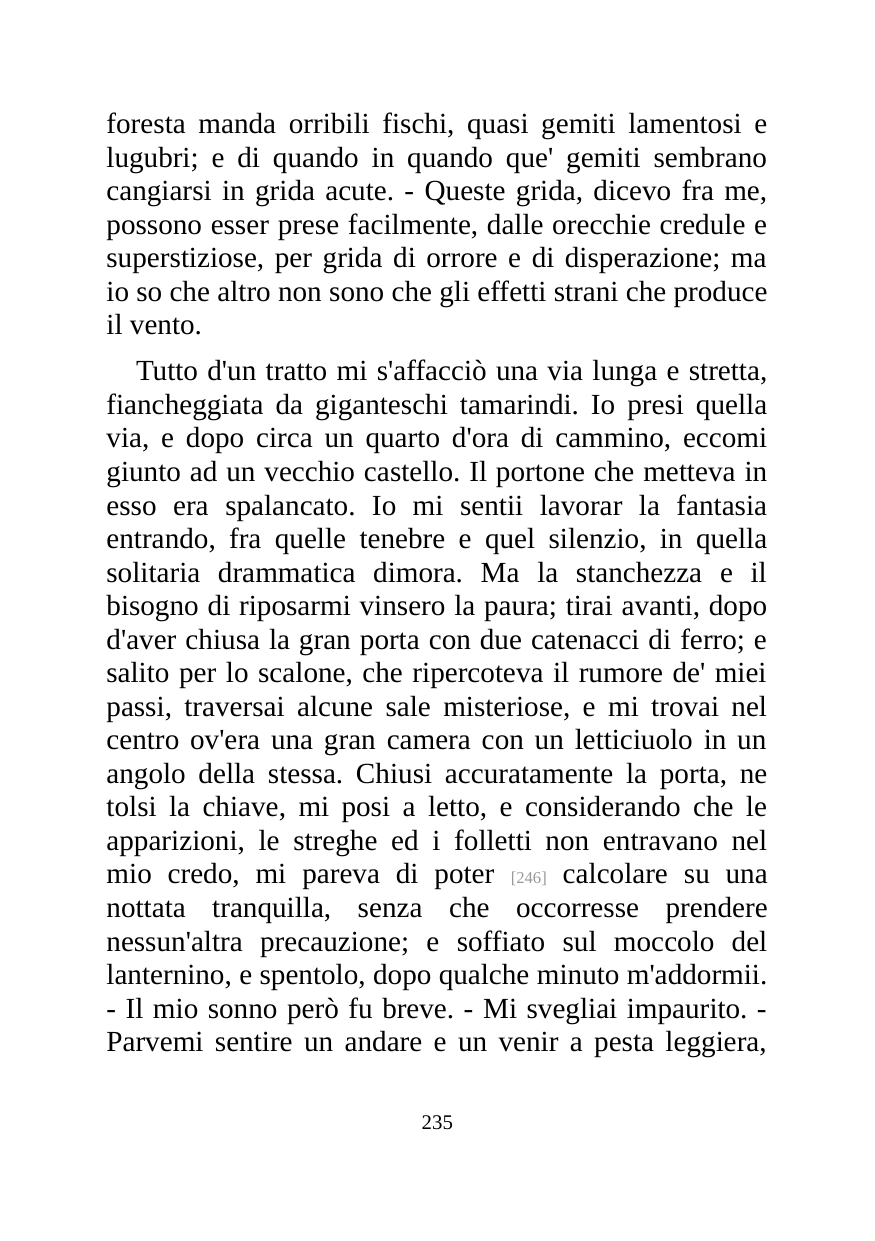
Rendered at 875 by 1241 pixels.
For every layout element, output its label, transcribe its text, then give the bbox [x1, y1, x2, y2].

text foresta manda orribili fischi, quasi gemiti lamentosi e lugubri; e di quando in quando que' gemiti sembrano cangiarsi in grida acute. - Queste grida, dicevo fra me, possono esser prese facilmente, dalle orecchie credule e superstiziose, per grida di orrore e di disperazione; ma io so che altro non sono che gli effetti strani che produce il vento. [106, 106, 768, 341]
text Tutto d'un tratto mi s'affacciò una via lunga e stretta, fiancheggiata da giganteschi tamarindi. Io presi quella via, e dopo circa un quarto d'ora di cammino, eccomi giunto ad un vecchio castello. Il portone che metteva in esso era spalancato. Io mi sentii lavorar la fantasia entrando, fra quelle tenebre e quel silenzio, in quella solitaria drammatica dimora. Ma la stanchezza e il bisogno di riposarmi vinsero la paura; tirai avanti, dopo d'aver chiusa la gran porta con due catenacci di ferro; e salito per lo scalone, che ripercoteva il rumore de' miei passi, traversai alcune sale misteriose, e mi trovai nel centro ov'era una gran camera con un letticiuolo in un angolo della stessa. Chiusi accuratamente la porta, ne tolsi la chiave, mi posi a letto, e considerando che le apparizioni, le streghe ed i folletti non entravano nel mio credo, mi pareva di poter [246] calcolare su una nottata tranquilla, senza che occorresse prendere nessun'altra precauzione; e soffiato sul moccolo del lanternino, e spentolo, dopo qualche minuto m'addormii. - Il mio sonno però fu breve. - Mi svegliai impaurito. - Parvemi sentire un andare e un venir a pesta leggiera, [106, 353, 768, 1058]
